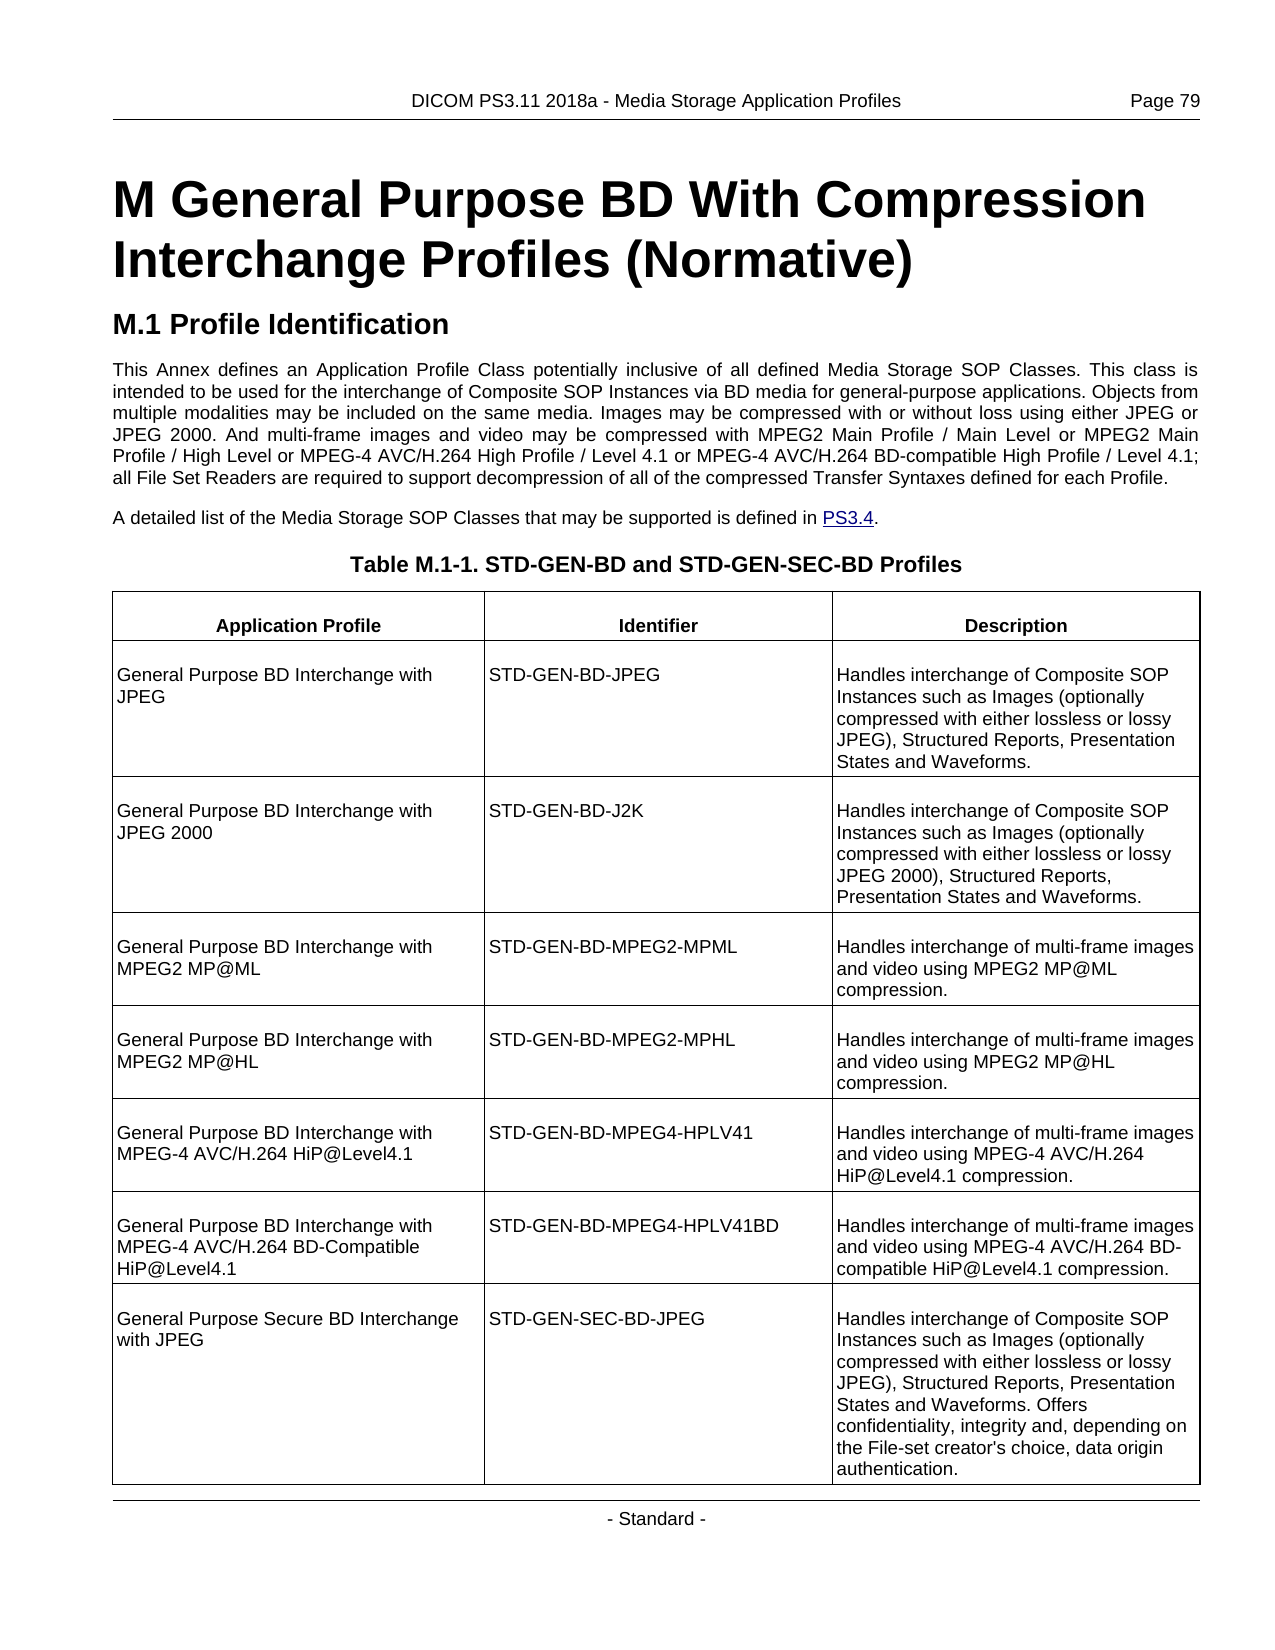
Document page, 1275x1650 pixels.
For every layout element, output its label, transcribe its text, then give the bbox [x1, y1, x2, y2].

table_cell General Purpose BD Interchange with JPEG 2000 [113, 777, 484, 912]
table_cell Handles interchange of multi-frame images and video using MPEG2 MP@HL compression. [833, 1006, 1199, 1098]
table_cell Handles interchange of multi-frame images and video using MPEG-4 AVC/H.264 HiP@Level4.1 compression. [833, 1099, 1199, 1191]
table_cell General Purpose BD Interchange with MPEG2 MP@HL [113, 1006, 484, 1098]
table_cell STD-GEN-BD-J2K [485, 777, 832, 912]
table_cell Handles interchange of multi-frame images and video using MPEG-4 AVC/H.264 BD-compatible HiP@Level4.1 compression. [833, 1192, 1199, 1283]
table_cell Handles interchange of multi-frame images and video using MPEG2 MP@ML compression. [833, 913, 1199, 1005]
table_cell Handles interchange of Composite SOP Instances such as Images (optionally compressed with either lossless or lossy JPEG 2000), Structured Reports, Presentation States and Waveforms. [833, 777, 1199, 912]
table_cell STD-GEN-BD-MPEG2-MPML [485, 913, 832, 1005]
table_header Application Profile [113, 592, 484, 640]
table_cell General Purpose BD Interchange with MPEG2 MP@ML [113, 913, 484, 1005]
table_cell General Purpose Secure BD Interchange with JPEG [113, 1284, 484, 1484]
table_cell STD-GEN-SEC-BD-JPEG [485, 1284, 832, 1484]
text Table M.1-1. STD-GEN-BD and STD-GEN-SEC-BD Profiles [112, 551, 1200, 577]
table_cell Handles interchange of Composite SOP Instances such as Images (optionally compressed with either lossless or lossy JPEG), Structured Reports, Presentation States and Waveforms. [833, 641, 1199, 776]
table_cell General Purpose BD Interchange with MPEG-4 AVC/H.264 BD-Compatible HiP@Level4.1 [113, 1192, 484, 1283]
table_cell Handles interchange of Composite SOP Instances such as Images (optionally compressed with either lossless or lossy JPEG), Structured Reports, Presentation States and Waveforms. Offers confidentiality, integrity and, depending on the File-set creator's choice, data origin authentication. [833, 1284, 1199, 1484]
table_cell STD-GEN-BD-JPEG [485, 641, 832, 776]
table_header Description [833, 592, 1199, 640]
table_cell General Purpose BD Interchange with JPEG [113, 641, 484, 776]
text This Annex defines an Application Profile Class potentially inclusive of all defined Media Storage SOP Classes. This class is intended to be used for the interchange of Composite SOP Instances via BD media for general-purpose applications. Objects from multiple modalities may be included on the same media. Images may be compressed with or without loss using either JPEG or JPEG 2000. And multi-frame images and video may be compressed with MPEG2 Main Profile / Main Level or MPEG2 Main Profile / High Level or MPEG-4 AVC/H.264 High Profile / Level 4.1 or MPEG-4 AVC/H.264 BD-compatible High Profile / Level 4.1; all File Set Readers are required to support decompression of all of the compressed Transfer Syntaxes defined for each Profile. [112, 359, 1200, 488]
text M General Purpose BD With Compression Interchange Profiles (Normative) [112, 169, 1200, 288]
table_cell STD-GEN-BD-MPEG2-MPHL [485, 1006, 832, 1098]
table_cell General Purpose BD Interchange with MPEG-4 AVC/H.264 HiP@Level4.1 [113, 1099, 484, 1191]
text A detailed list of the Media Storage SOP Classes that may be supported is defined in PS3.4. [112, 507, 1200, 529]
text M.1 Profile Identification [112, 307, 1200, 340]
table_header Identifier [485, 592, 832, 640]
table_cell STD-GEN-BD-MPEG4-HPLV41 [485, 1099, 832, 1191]
table_cell STD-GEN-BD-MPEG4-HPLV41BD [485, 1192, 832, 1283]
